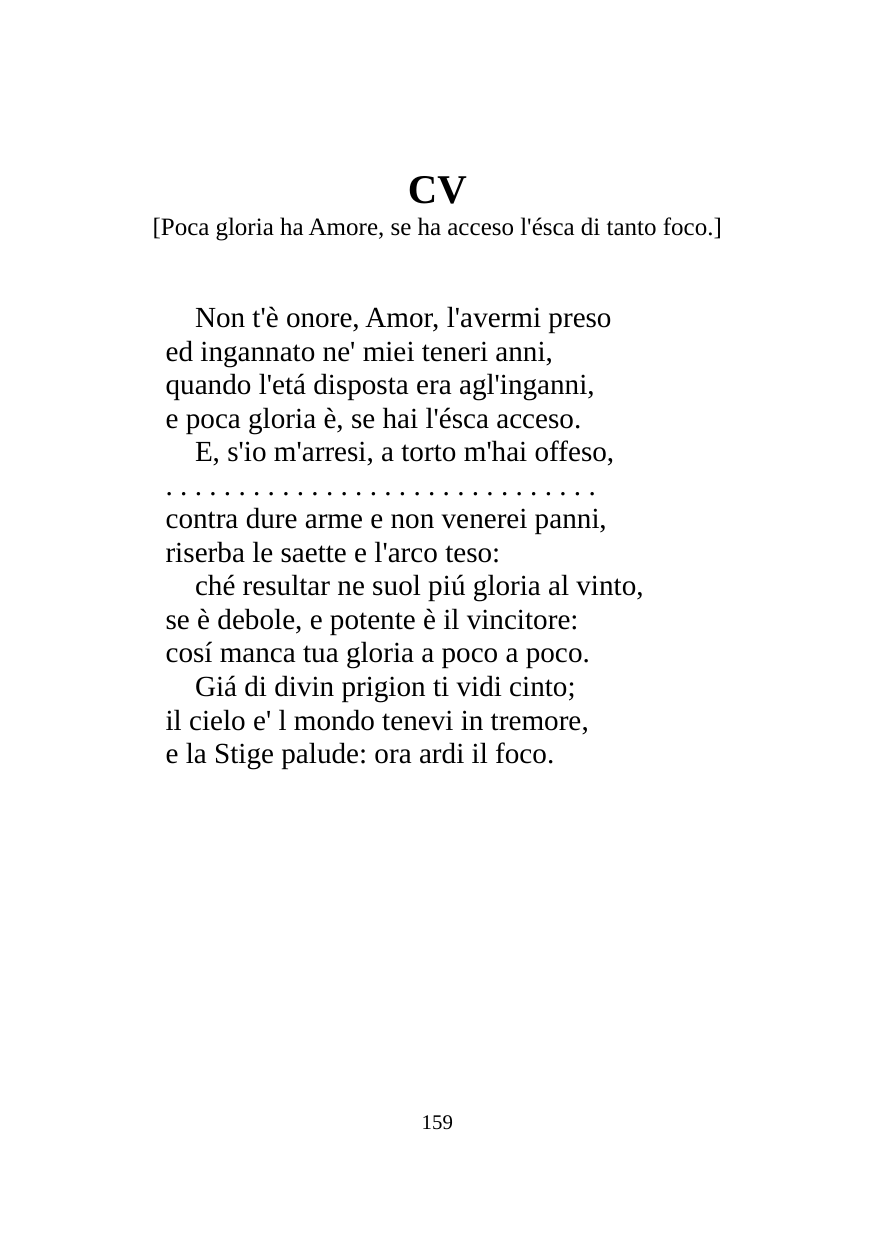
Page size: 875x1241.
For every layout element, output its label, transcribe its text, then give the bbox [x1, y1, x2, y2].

text Non t'è onore, Amor, l'avermi preso ed ingannato ne' miei teneri anni, quando l'etá disposta era agl'inganni, e poca gloria è, se hai l'ésca acceso. [165, 300, 768, 434]
text Giá di divin prigion ti vidi cinto; il cielo e' l mondo tenevi in tremore, e la Stige palude: ora ardi il foco. [165, 669, 768, 770]
text ché resultar ne suol piú gloria al vinto, se è debole, e potente è il vincitore: cosí manca tua gloria a poco a poco. [165, 568, 768, 669]
text E, s'io m'arresi, a torto m'hai offeso, . . . . . . . . . . . . . . . . . . . . . . . . . . . . . . contra dure arme e non venerei panni, riserba le saette e l'arco teso: [165, 434, 768, 568]
subtitle CV [Poca gloria ha Amore, se ha acceso l'ésca di tanto foco.] [106, 165, 768, 241]
